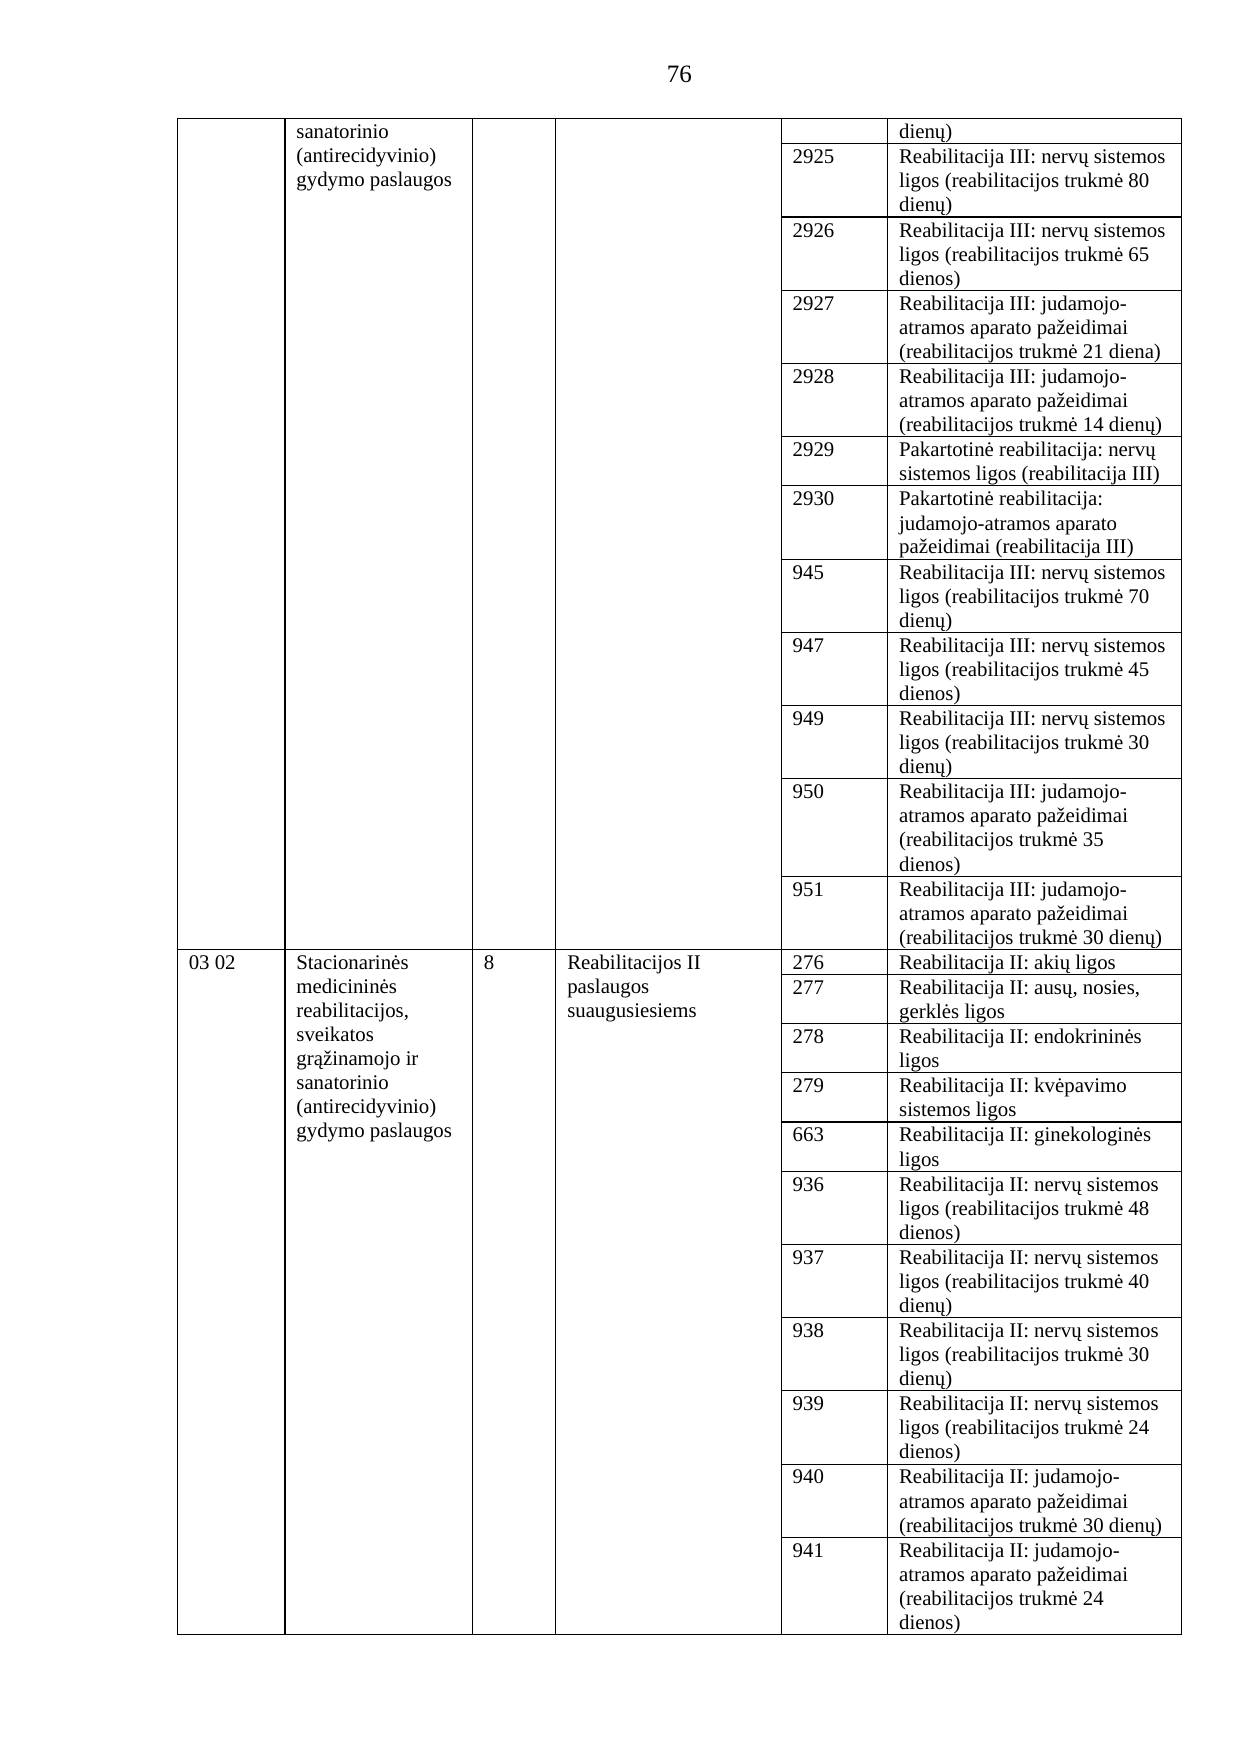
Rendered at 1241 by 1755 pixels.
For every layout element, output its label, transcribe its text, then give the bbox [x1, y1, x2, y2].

table_cell Stacionarinės medicininės reabilitacijos, sveikatos grąžinamojo ir sanatorinio (antirecidyvinio) gydymo paslaugos [286, 950, 472, 1634]
table_cell Reabilitacija II: ginekologinės ligos [888, 1123, 1181, 1171]
table_cell Reabilitacija II: endokrininės ligos [888, 1024, 1181, 1072]
table_cell 2927 [782, 291, 887, 363]
table_cell 949 [782, 706, 887, 778]
table_cell 941 [782, 1538, 887, 1634]
table_cell Reabilitacija II: nervų sistemos ligos (reabilitacijos trukmė 40 dienų) [888, 1245, 1181, 1317]
table_cell 2928 [782, 364, 887, 436]
table_cell 279 [782, 1073, 887, 1121]
table_cell Pakartotinė reabilitacija: nervų sistemos ligos (reabilitacija III) [888, 437, 1181, 485]
table_cell 2929 [782, 437, 887, 485]
table_cell Reabilitacija II: akių ligos [888, 950, 1181, 974]
table_cell 2930 [782, 486, 887, 558]
table_cell Reabilitacija III: judamojo-atramos aparato pažeidimai (reabilitacijos trukmė 21 diena) [888, 291, 1181, 363]
table_cell Reabilitacija II: judamojo-atramos aparato pažeidimai (reabilitacijos trukmė 30 dienų) [888, 1465, 1181, 1537]
table_cell 937 [782, 1245, 887, 1317]
table_cell Reabilitacija II: kvėpavimo sistemos ligos [888, 1073, 1181, 1121]
table_cell Reabilitacija II: ausų, nosies, gerklės ligos [888, 975, 1181, 1023]
table_cell Reabilitacija III: nervų sistemos ligos (reabilitacijos trukmė 70 dienų) [888, 560, 1181, 632]
table_cell Reabilitacija II: nervų sistemos ligos (reabilitacijos trukmė 48 dienos) [888, 1172, 1181, 1244]
table_cell [178, 119, 284, 949]
table_cell Reabilitacija III: nervų sistemos ligos (reabilitacijos trukmė 30 dienų) [888, 706, 1181, 778]
table_cell 276 [782, 950, 887, 974]
table_cell 277 [782, 975, 887, 1023]
table_cell Reabilitacija III: judamojo-atramos aparato pažeidimai (reabilitacijos trukmė 14 dienų) [888, 364, 1181, 436]
table_cell [556, 119, 781, 949]
table_cell 936 [782, 1172, 887, 1244]
table_cell Reabilitacija III: nervų sistemos ligos (reabilitacijos trukmė 65 dienos) [888, 218, 1181, 290]
table_cell Pakartotinė reabilitacija: judamojo-atramos aparato pažeidimai (reabilitacija III) [888, 486, 1181, 558]
table_cell Reabilitacija II: judamojo-atramos aparato pažeidimai (reabilitacijos trukmė 24 dienos) [888, 1538, 1181, 1634]
table_cell 8 [473, 950, 555, 1634]
table_cell [473, 119, 555, 949]
table_cell 663 [782, 1123, 887, 1171]
table_cell 945 [782, 560, 887, 632]
table_cell Reabilitacija II: nervų sistemos ligos (reabilitacijos trukmė 24 dienos) [888, 1391, 1181, 1463]
table_cell dienų) [888, 119, 1181, 143]
table_cell 278 [782, 1024, 887, 1072]
table_cell Reabilitacijos II paslaugos suaugusiesiems [556, 950, 781, 1634]
table_cell Reabilitacija III: nervų sistemos ligos (reabilitacijos trukmė 80 dienų) [888, 144, 1181, 216]
table_cell Reabilitacija II: nervų sistemos ligos (reabilitacijos trukmė 30 dienų) [888, 1318, 1181, 1390]
table_cell 2926 [782, 218, 887, 290]
table_cell 947 [782, 633, 887, 705]
table_cell 03 02 [178, 950, 284, 1634]
table_cell Reabilitacija III: judamojo-atramos aparato pažeidimai (reabilitacijos trukmė 30 dienų) [888, 877, 1181, 949]
table_cell 2925 [782, 144, 887, 216]
table_cell 951 [782, 877, 887, 949]
table_cell [782, 119, 887, 143]
table_cell Reabilitacija III: judamojo-atramos aparato pažeidimai (reabilitacijos trukmė 35 dienos) [888, 779, 1181, 876]
table_cell sanatorinio (antirecidyvinio) gydymo paslaugos [286, 119, 472, 949]
table_cell 940 [782, 1465, 887, 1537]
table_cell Reabilitacija III: nervų sistemos ligos (reabilitacijos trukmė 45 dienos) [888, 633, 1181, 705]
table_cell 950 [782, 779, 887, 876]
table_cell 939 [782, 1391, 887, 1463]
table_cell 938 [782, 1318, 887, 1390]
